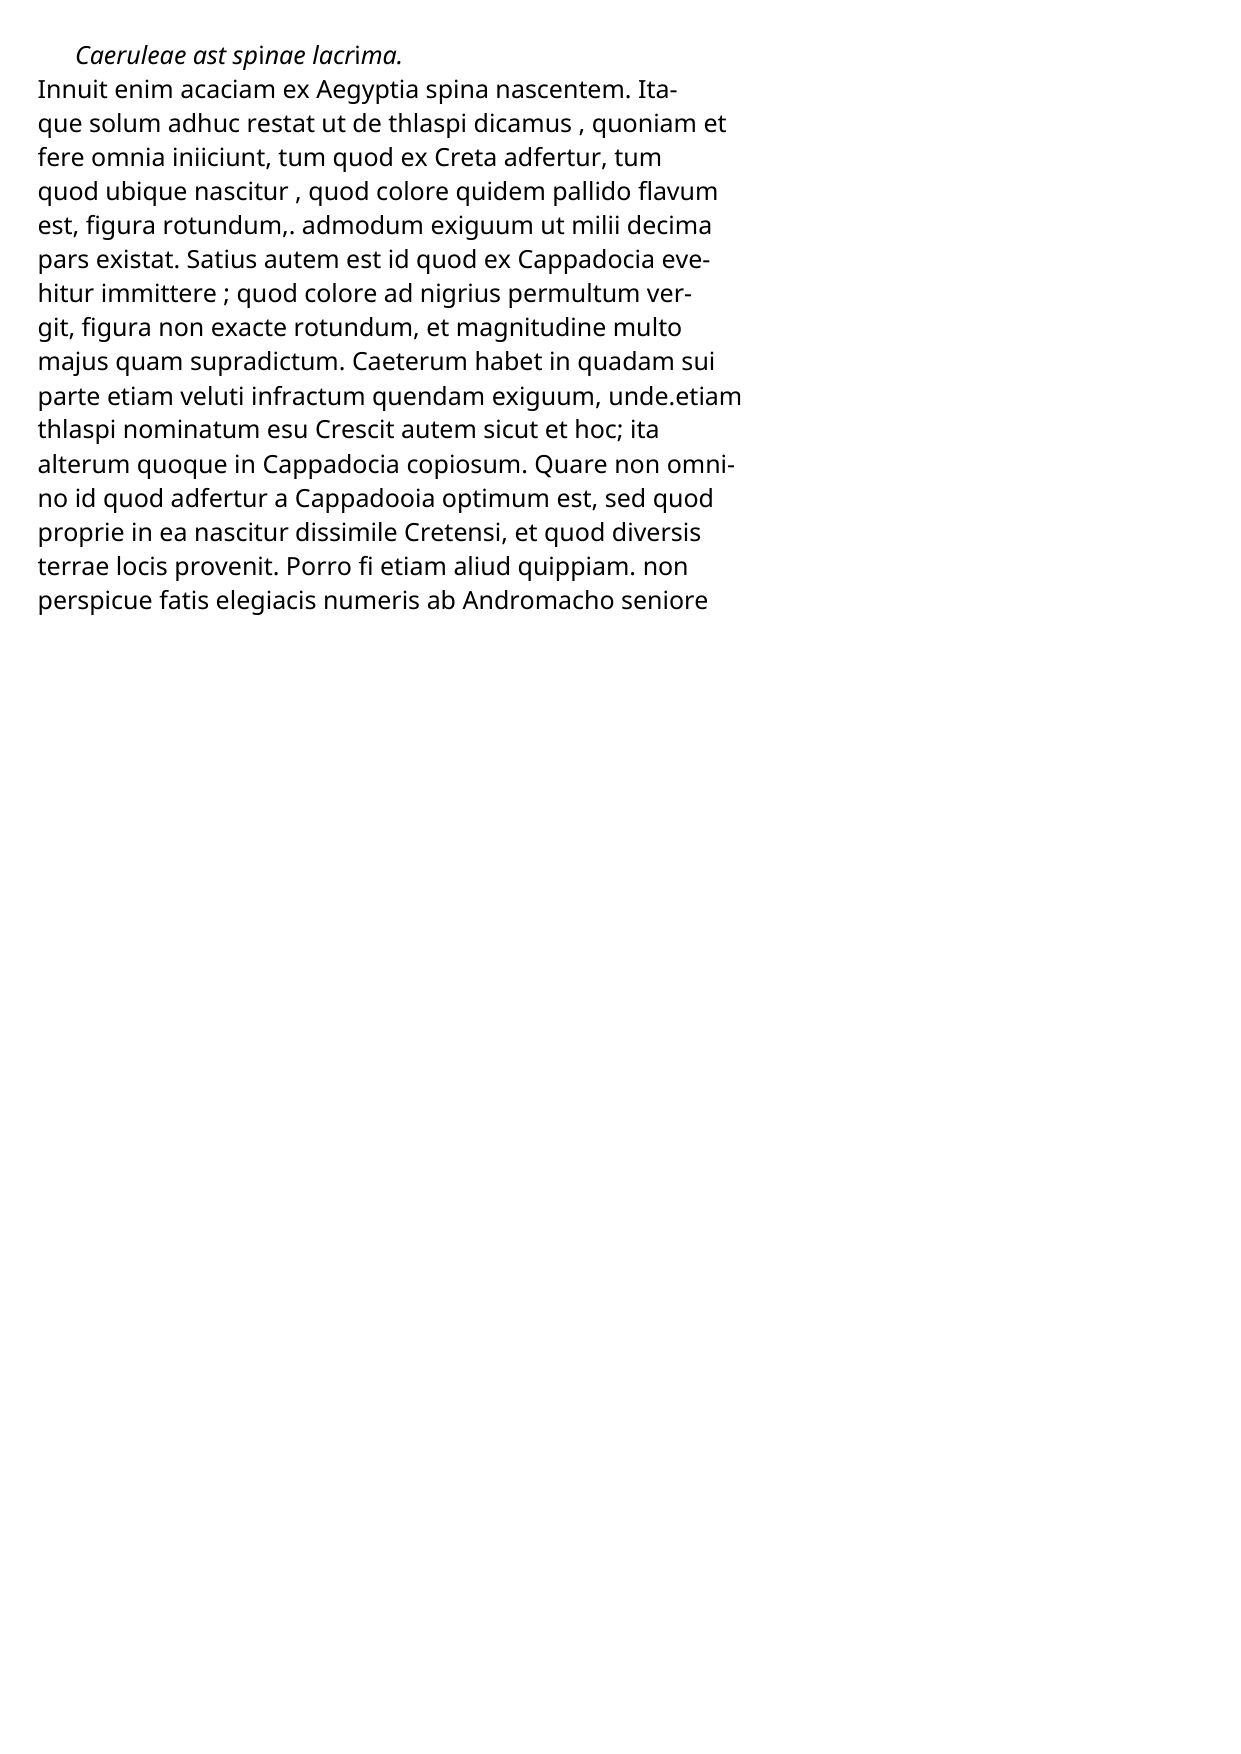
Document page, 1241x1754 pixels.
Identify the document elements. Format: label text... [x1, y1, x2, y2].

text Innuit enim acaciam ex Aegyptia spina nascentem. Ita- que solum adhuc restat ut de thlaspi dicamus , quoniam et fere omnia iniiciunt, tum quod ex Creta adfertur, tum quod ubique nascitur , quod colore quidem pallido flavum est, figura rotundum,. admodum exiguum ut milii decima pars existat. Satius autem est id quod ex Cappadocia eve- hitur immittere ; quod colore ad nigrius permultum ver- git, figura non exacte rotundum, et magnitudine multo majus quam supradictum. Caeterum habet in quadam sui parte etiam veluti infractum quendam exiguum, unde.etiam thlaspi nominatum esu Crescit autem sicut et hoc; ita alterum quoque in Cappadocia copiosum. Quare non omni- no id quod adfertur a Cappadooia optimum est, sed quod proprie in ea nascitur dissimile Cretensi, et quod diversis terrae locis provenit. Porro fi etiam aliud quippiam. non perspicue fatis elegiacis numeris ab Andromacho seniore [37, 72, 1203, 617]
text Caeruleae ast spinae lacrima. [37, 37, 1203, 72]
